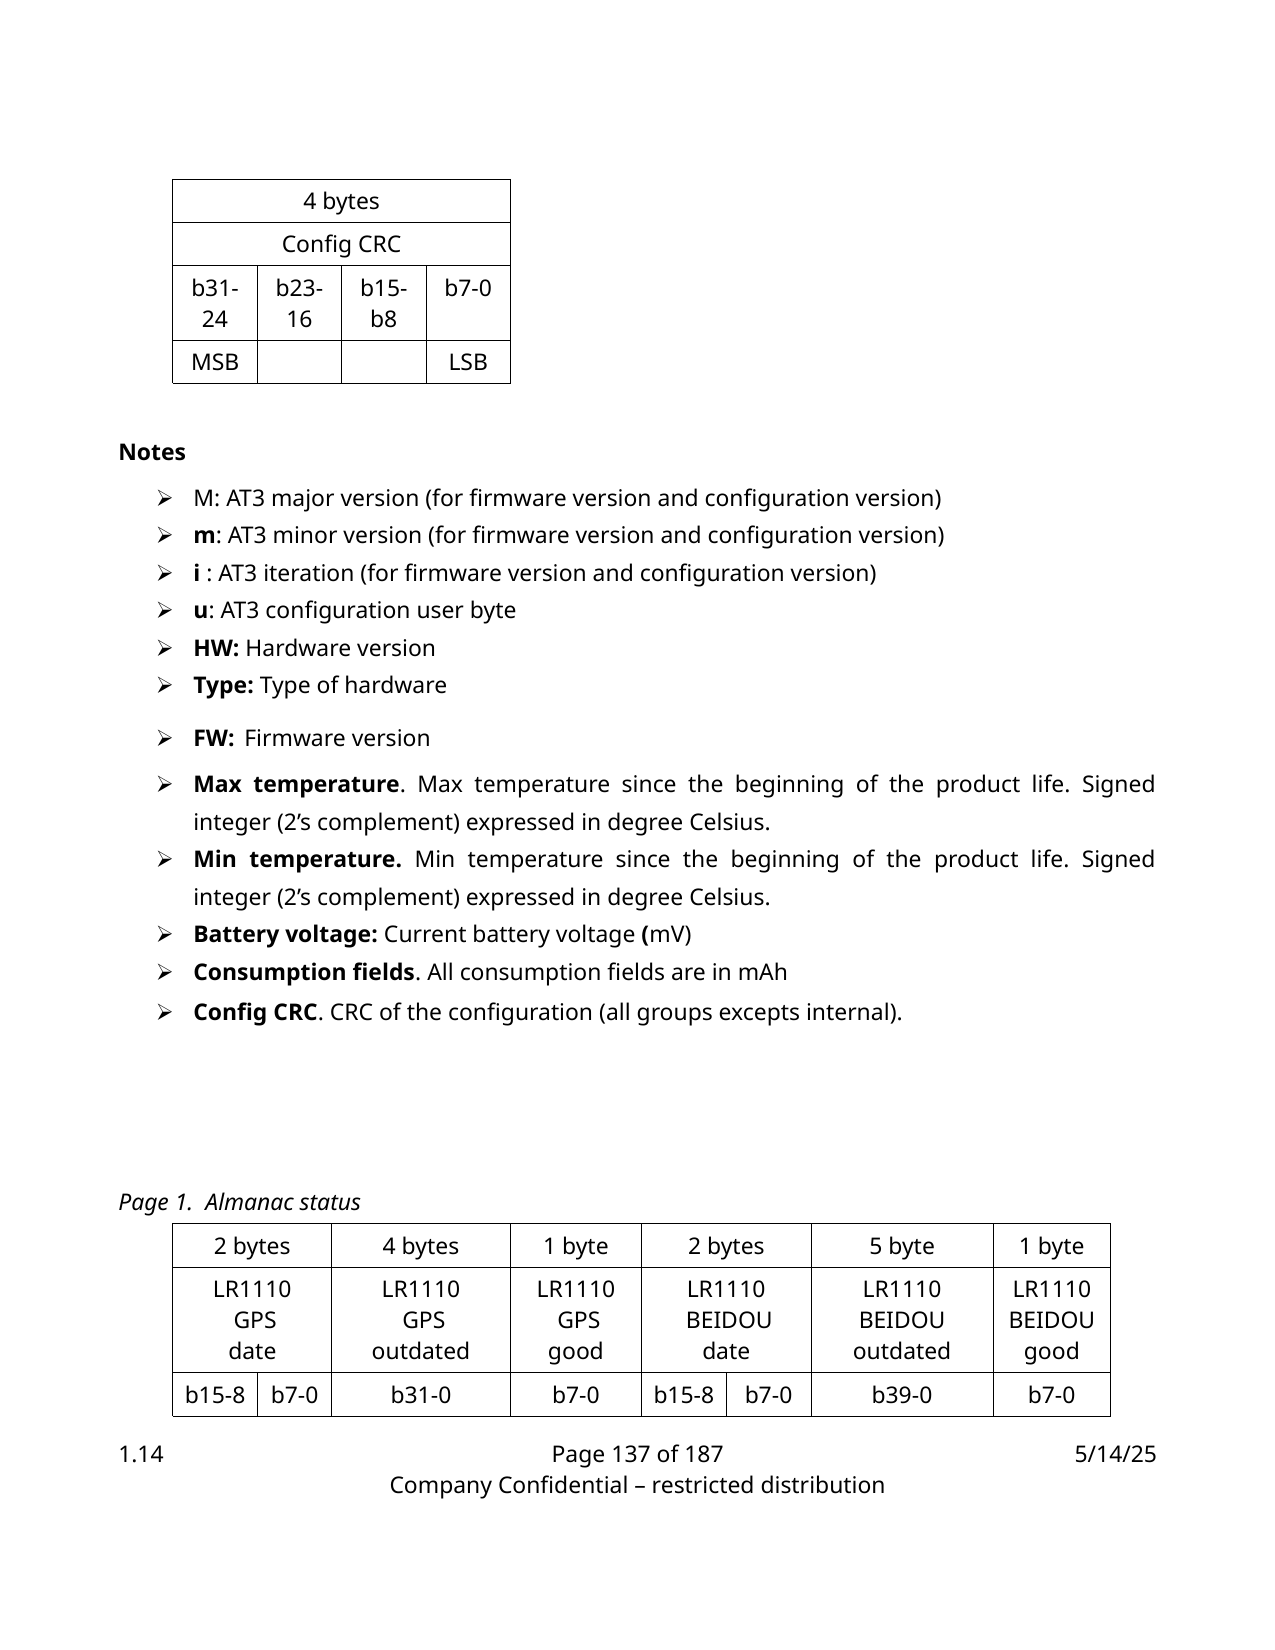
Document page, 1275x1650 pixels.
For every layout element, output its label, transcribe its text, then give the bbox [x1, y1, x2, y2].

list FW: Firmware version [156, 707, 1157, 758]
list Max temperature. Max temperature since the beginning of the product life. Signed integer (2’s complement) expressed in degree Celsius. [156, 768, 1157, 837]
text Page 1. Almanac status [118, 1186, 1157, 1217]
table_cell LR1110 GPS date [173, 1268, 331, 1372]
table_cell b7-0 [727, 1373, 811, 1416]
table_cell b7-0 [994, 1373, 1110, 1416]
table_cell b23-16 [258, 266, 341, 340]
table_header 4 bytes [173, 180, 510, 222]
list u: AT3 configuration user byte [156, 594, 1157, 625]
table_cell LSB [427, 341, 510, 383]
table_cell b7-0 [511, 1373, 641, 1416]
list Min temperature. Min temperature since the beginning of the product life. Signed integer (2’s complement) expressed in degree Celsius. [156, 843, 1157, 912]
table_cell LR1110 BEIDOU date [642, 1268, 811, 1372]
table_cell b15-8 [173, 1373, 257, 1416]
table_header 4 bytes [332, 1224, 510, 1267]
list Battery voltage: Current battery voltage (mV) [156, 918, 1157, 949]
table_header 2 bytes [173, 1224, 331, 1267]
list Consumption fields. All consumption fields are in mAh [156, 955, 1157, 987]
list Type: Type of hardware [156, 669, 1157, 700]
table_header 5 byte [812, 1224, 993, 1267]
list m: AT3 minor version (for firmware version and configuration version) [156, 519, 1157, 550]
table_header 1 byte [994, 1224, 1110, 1267]
table_cell b7-0 [258, 1373, 331, 1416]
table_cell MSB [173, 341, 257, 383]
table_cell LR1110 GPS good [511, 1268, 641, 1372]
table_cell b15-b8 [342, 266, 426, 340]
table_cell b31-24 [173, 266, 257, 340]
table_cell Config CRC [173, 223, 510, 265]
table_cell b15-8 [642, 1373, 726, 1416]
table_header 2 bytes [642, 1224, 811, 1267]
list i : AT3 iteration (for firmware version and configuration version) [156, 557, 1157, 588]
table_header 1 byte [511, 1224, 641, 1267]
table_cell [258, 341, 341, 383]
table_cell b7-0 [427, 266, 510, 340]
table_cell LR1110 BEIDOU good [994, 1268, 1110, 1372]
list HW: Hardware version [156, 632, 1157, 663]
list M: AT3 major version (for firmware version and configuration version) [156, 482, 1157, 513]
table_cell LR1110 BEIDOU outdated [812, 1268, 993, 1372]
table_cell LR1110 GPS outdated [332, 1268, 510, 1372]
text Notes [118, 436, 1157, 467]
table_cell b31-0 [332, 1373, 510, 1416]
list Config CRC. CRC of the configuration (all groups excepts internal). [156, 996, 1157, 1027]
table_cell b39-0 [812, 1373, 993, 1416]
table_cell [342, 341, 426, 383]
